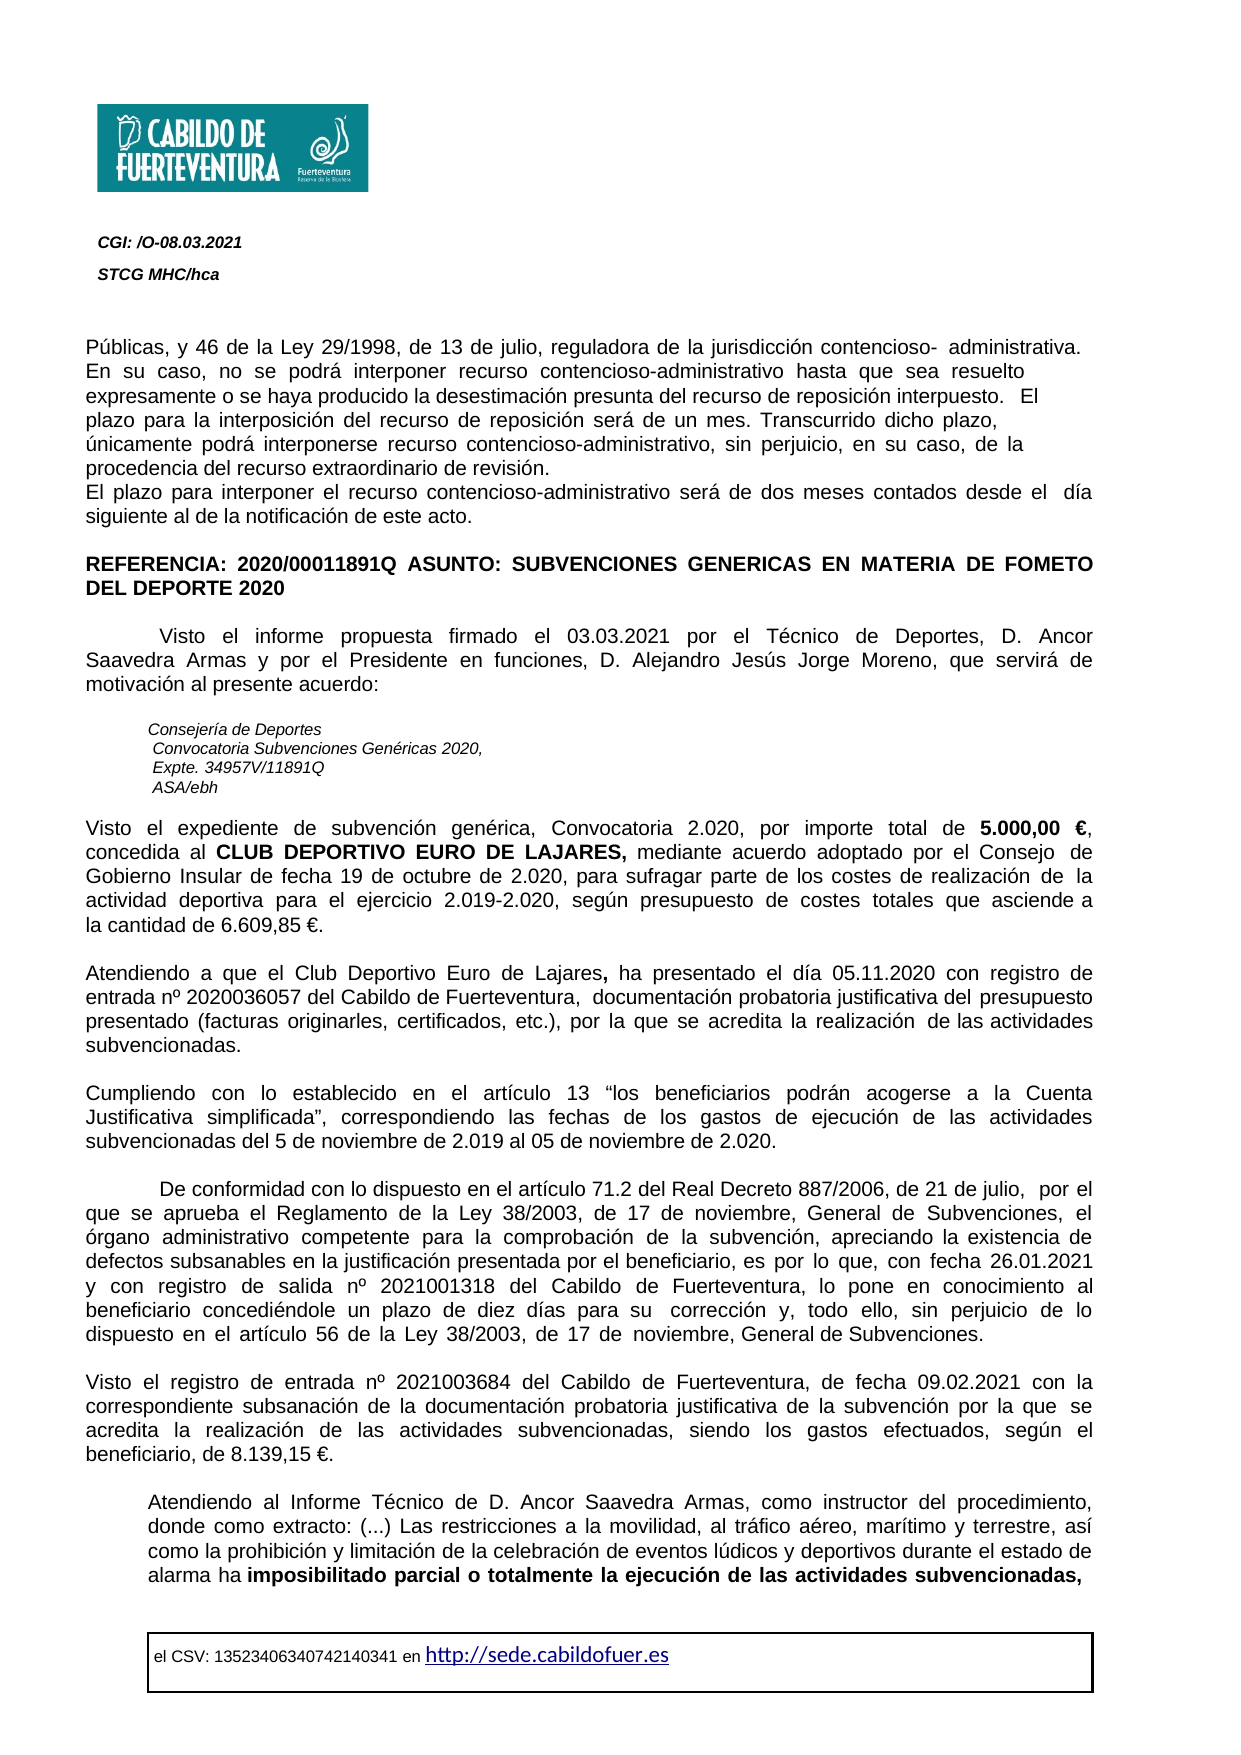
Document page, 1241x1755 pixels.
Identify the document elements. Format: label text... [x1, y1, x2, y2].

text Visto el expediente de subvención genérica, Convocatoria 2.020, por importe total de 5.000,00 €, concedida al CLUB DEPORTIVO EURO DE LAJARES, mediante acuerdo adoptado por el Consejo de Gobierno Insular de fecha 19 de octubre de 2.020, para sufragar parte de los costes de realización de la actividad deportiva para el ejercicio 2.019-2.020, según presupuesto de costes totales que asciende a la cantidad de 6.609,85 €. [85, 816, 1093, 936]
text Cumpliendo con lo establecido en el artículo 13 “los beneficiarios podrán acogerse a la Cuenta Justificativa simplificada”, correspondiendo las fechas de los gastos de ejecución de las actividades subvencionadas del 5 de noviembre de 2.019 al 05 de noviembre de 2.020. [85, 1081, 1093, 1153]
text Atendiendo a que el Club Deportivo Euro de Lajares, ha presentado el día 05.11.2020 con registro de entrada nº 2020036057 del Cabildo de Fuerteventura, documentación probatoria justificativa del presupuesto presentado (facturas originarles, certificados, etc.), por la que se acredita la realización de las actividades subvencionadas. [85, 960, 1093, 1057]
text El plazo para interponer el recurso contencioso-administrativo será de dos meses contados desde el día siguiente al de la notificación de este acto. [85, 480, 1093, 528]
text Atendiendo al Informe Técnico de D. Ancor Saavedra Armas, como instructor del procedimiento, donde como extracto: (...) Las restricciones a la movilidad, al tráfico aéreo, marítimo y terrestre, así como la prohibición y limitación de la celebración de eventos lúdicos y deportivos durante el estado de alarma ha imposibilitado parcial o totalmente la ejecución de las actividades subvencionadas, [148, 1490, 1093, 1587]
text En su caso, no se podrá interponer recurso contencioso-administrativo hasta que sea resuelto expresamente o se haya producido la desestimación presunta del recurso de reposición interpuesto. El plazo para la interposición del recurso de reposición será de un mes. Transcurrido dicho plazo, únicamente podrá interponerse recurso contencioso-administrativo, sin perjuicio, en su caso, de la procedencia del recurso extraordinario de revisión. [85, 359, 1088, 480]
text Visto el informe propuesta firmado el 03.03.2021 por el Técnico de Deportes, D. Ancor Saavedra Armas y por el Presidente en funciones, D. Alejandro Jesús Jorge Moreno, que servirá de motivación al presente acuerdo: [85, 624, 1093, 696]
text ASA/ebh [152, 777, 1107, 797]
text Públicas, y 46 de la Ley 29/1998, de 13 de julio, reguladora de la jurisdicción contencioso- administrativa. [85, 335, 1093, 359]
text Convocatoria Subvenciones Genéricas 2020, Expte. 34957V/11891Q [152, 739, 493, 777]
text Consejería de Deportes [148, 720, 1107, 739]
subtitle REFERENCIA: 2020/00011891Q ASUNTO: SUBVENCIONES GENERICAS EN MATERIA DE FOMETO DEL DEPORTE 2020 [85, 552, 1093, 600]
text Visto el registro de entrada nº 2021003684 del Cabildo de Fuerteventura, de fecha 09.02.2021 con la correspondiente subsanación de la documentación probatoria justificativa de la subvención por la que se acredita la realización de las actividades subvencionadas, siendo los gastos efectuados, según el beneficiario, de 8.139,15 €. [85, 1370, 1093, 1466]
text De conformidad con lo dispuesto en el artículo 71.2 del Real Decreto 887/2006, de 21 de julio, por el que se aprueba el Reglamento de la Ley 38/2003, de 17 de noviembre, General de Subvenciones, el órgano administrativo competente para la comprobación de la subvención, apreciando la existencia de defectos subsanables en la justificación presentada por el beneficiario, es por lo que, con fecha 26.01.2021 y con registro de salida nº 2021001318 del Cabildo de Fuerteventura, lo pone en conocimiento al beneficiario concediéndole un plazo de diez días para su corrección y, todo ello, sin perjuicio de lo dispuesto en el artículo 56 de la Ley 38/2003, de 17 de noviembre, General de Subvenciones. [85, 1177, 1093, 1346]
